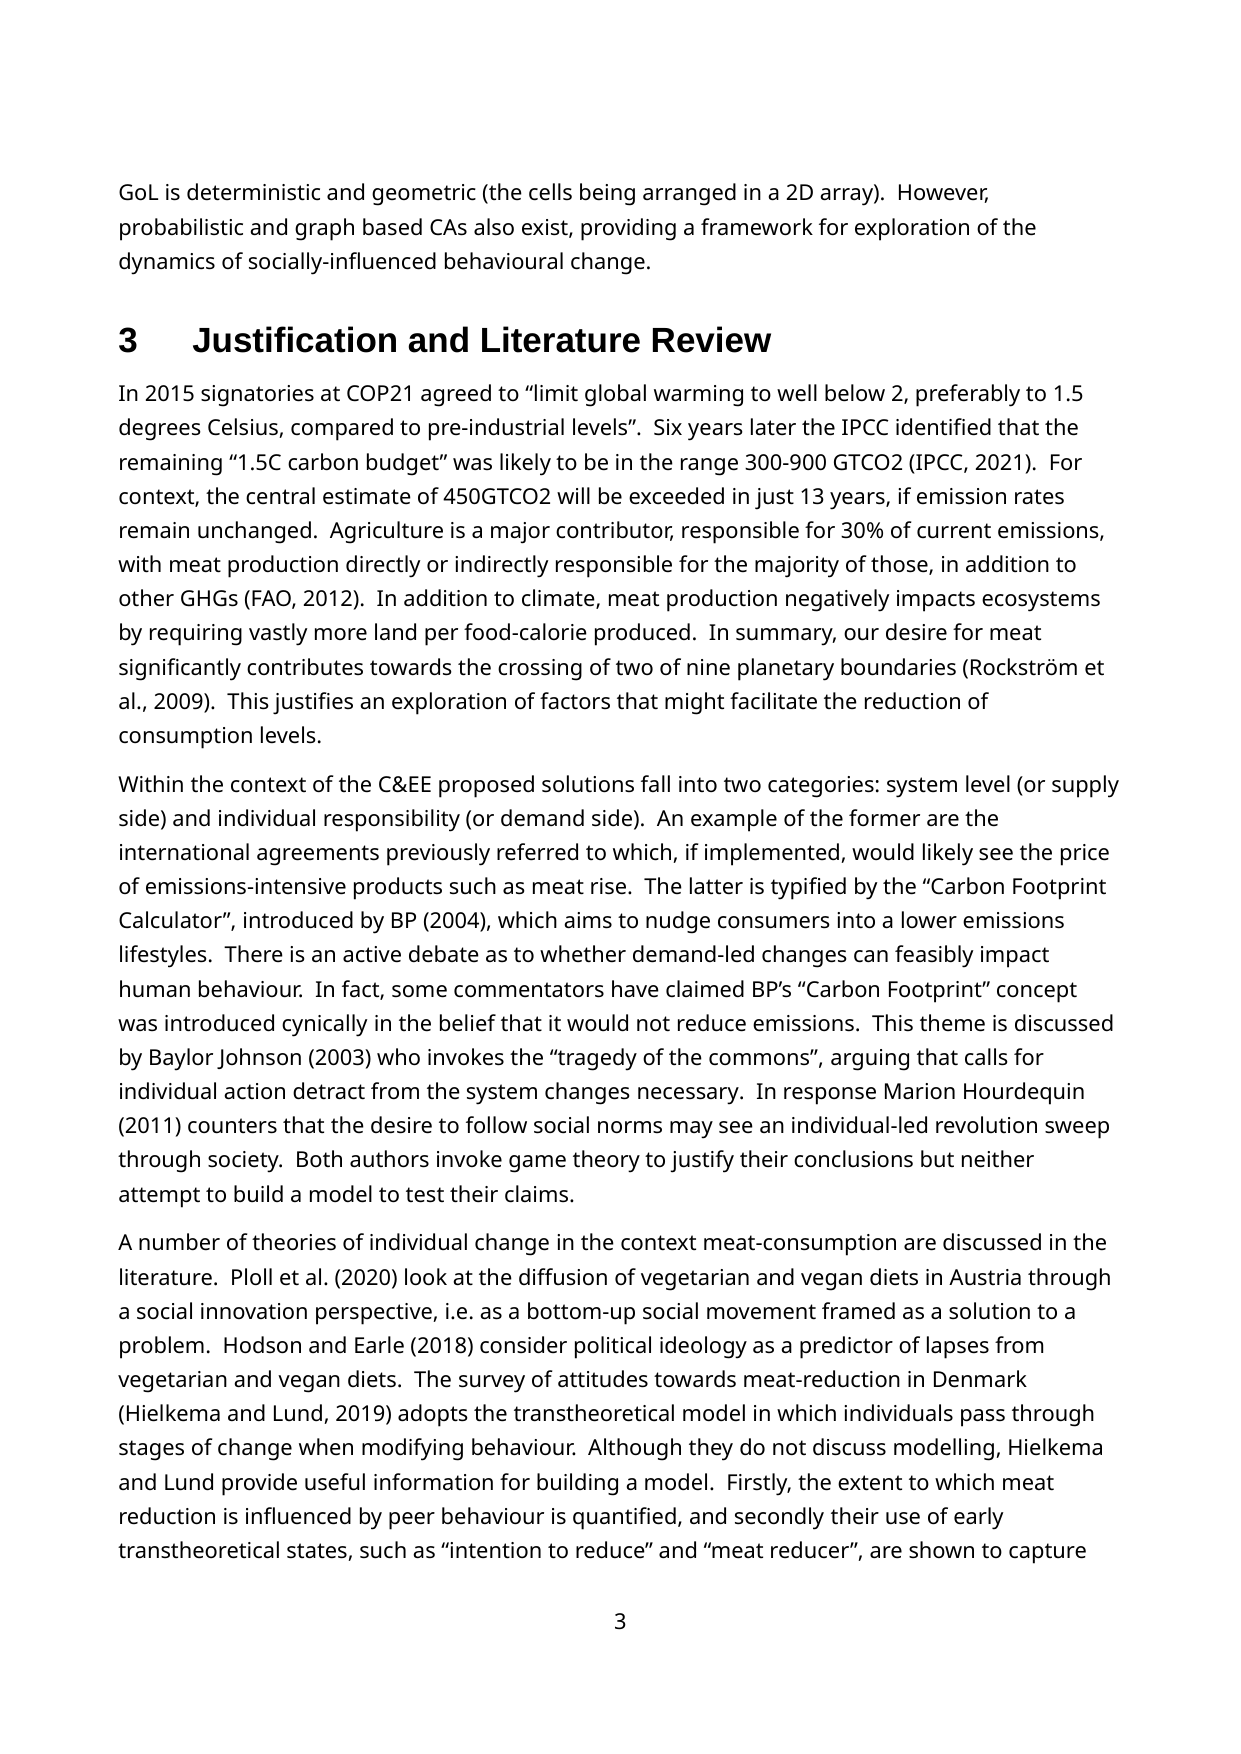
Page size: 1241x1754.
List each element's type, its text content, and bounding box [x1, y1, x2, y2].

text GoL is deterministic and geometric (the cells being arranged in a 2D array). However, probabilistic and graph based CAs also exist, providing a framework for exploration of the dynamics of socially-influenced behavioural change. [118, 177, 1122, 276]
text A number of theories of individual change in the context meat-consumption are discussed in the literature. Ploll et al. (2020) look at the diffusion of vegetarian and vegan diets in Austria through a social innovation perspective, i.e. as a bottom-up social movement framed as a solution to a problem. Hodson and Earle (2018) consider political ideology as a predictor of lapses from vegetarian and vegan diets. The survey of attitudes towards meat-reduction in Denmark (Hielkema and Lund, 2019) adopts the transtheoretical model in which individuals pass through stages of change when modifying behaviour. Although they do not discuss modelling, Hielkema and Lund provide useful information for building a model. Firstly, the extent to which meat reduction is influenced by peer behaviour is quantified, and secondly their use of early transtheoretical states, such as “intention to reduce” and “meat reducer”, are shown to capture [118, 1227, 1122, 1564]
subtitle Justification and Literature Review [118, 319, 1122, 360]
text In 2015 signatories at COP21 agreed to “limit global warming to well below 2, preferably to 1.5 degrees Celsius, compared to pre-industrial levels”. Six years later the IPCC identified that the remaining “1.5C carbon budget” was likely to be in the range 300-900 GTCO2 (IPCC, 2021). For context, the central estimate of 450GTCO2 will be exceeded in just 13 years, if emission rates remain unchanged. Agriculture is a major contributor, responsible for 30% of current emissions, with meat production directly or indirectly responsible for the majority of those, in addition to other GHGs (FAO, 2012). In addition to climate, meat production negatively impacts ecosystems by requiring vastly more land per food-calorie produced. In summary, our desire for meat significantly contributes towards the crossing of two of nine planetary boundaries (Rockström et al., 2009). This justifies an exploration of factors that might facilitate the reduction of consumption levels. [118, 378, 1122, 749]
text Within the context of the C&EE proposed solutions fall into two categories: system level (or supply side) and individual responsibility (or demand side). An example of the former are the international agreements previously referred to which, if implemented, would likely see the price of emissions-intensive products such as meat rise. The latter is typified by the “Carbon Footprint Calculator”, introduced by BP (2004), which aims to nudge consumers into a lower emissions lifestyles. There is an active debate as to whether demand-led changes can feasibly impact human behaviour. In fact, some commentators have claimed BP’s “Carbon Footprint” concept was introduced cynically in the belief that it would not reduce emissions. This theme is discussed by Baylor Johnson (2003) who invokes the “tragedy of the commons”, arguing that calls for individual action detract from the system changes necessary. In response Marion Hourdequin (2011) counters that the desire to follow social norms may see an individual-led revolution sweep through society. Both authors invoke game theory to justify their conclusions but neither attempt to build a model to test their claims. [118, 768, 1122, 1208]
